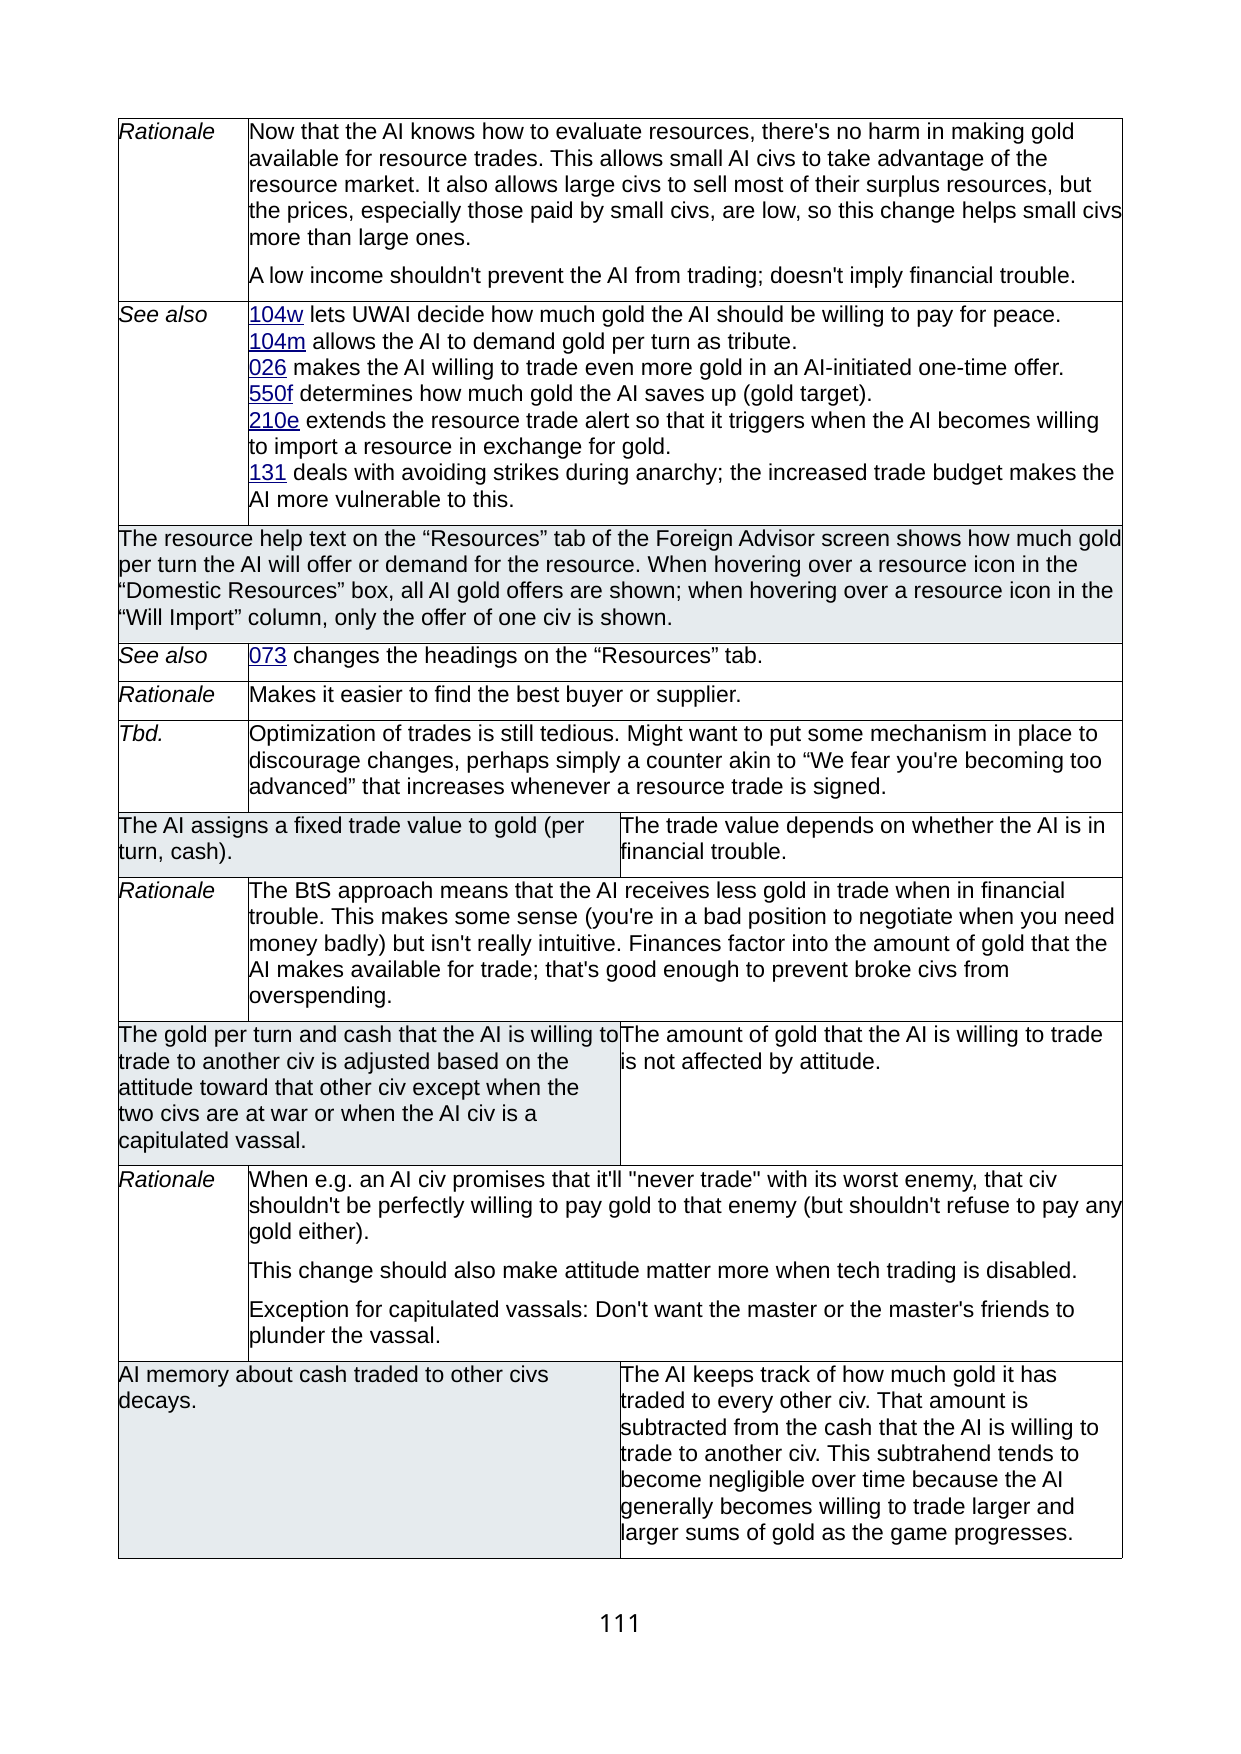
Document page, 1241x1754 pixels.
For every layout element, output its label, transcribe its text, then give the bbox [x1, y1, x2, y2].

table_cell Rationale [119, 1166, 248, 1361]
table_cell Tbd. [119, 721, 248, 812]
table_cell The AI keeps track of how much gold it has traded to every other civ. That amount is subtracted from the cash that the AI is willing to trade to another civ. This subtrahend tends to become negligible over time because the AI generally becomes willing to trade larger and larger sums of gold as the game progresses. [621, 1362, 1122, 1558]
table_cell The AI assigns a fixed trade value to gold (per turn, cash). [119, 813, 620, 877]
table_cell 104w lets UWAI decide how much gold the AI should be willing to pay for peace. 104m allows the AI to demand gold per turn as tribute. 026 makes the AI willing to trade even more gold in an AI-initiated one-time offer. 550f determines how much gold the AI saves up (gold target). 210e extends the resource trade alert so that it triggers when the AI becomes willing to import a resource in exchange for gold. 131 deals with avoiding strikes during anarchy; the increased trade budget makes the AI more vulnerable to this. [249, 302, 1122, 524]
table_cell The gold per turn and cash that the AI is willing to trade to another civ is adjusted based on the attitude toward that other civ except when the two civs are at war or when the AI civ is a capitulated vassal. [119, 1022, 620, 1165]
table_cell See also [119, 302, 248, 524]
table_cell Now that the AI knows how to evaluate resources, there's no harm in making gold available for resource trades. This allows small AI civs to take advantage of the resource market. It also allows large civs to sell most of their surplus resources, but the prices, especially those paid by small civs, are low, so this change helps small civs more than large ones. A low income shouldn't prevent the AI from trading; doesn't imply financial trouble. [249, 119, 1122, 301]
table_cell Rationale [119, 119, 248, 301]
table_cell The resource help text on the “Resources” tab of the Foreign Advisor screen shows how much gold per turn the AI will offer or demand for the resource. When hovering over a resource icon in the “Domestic Resources” box, all AI gold offers are shown; when hovering over a resource icon in the “Will Import” column, only the offer of one civ is shown. [119, 526, 1122, 642]
table_cell The trade value depends on whether the AI is in financial trouble. [621, 813, 1122, 877]
table_cell 073 changes the headings on the “Resources” tab. [249, 644, 1122, 681]
table_cell See also [119, 644, 248, 681]
table_cell Optimization of trades is still tedious. Might want to put some mechanism in place to discourage changes, perhaps simply a counter akin to “We fear you're becoming too advanced” that increases whenever a resource trade is signed. [249, 721, 1122, 812]
table_cell Makes it easier to find the best buyer or supplier. [249, 682, 1122, 720]
table_cell The amount of gold that the AI is willing to trade is not affected by attitude. [621, 1022, 1122, 1165]
table_cell Rationale [119, 682, 248, 720]
table_cell AI memory about cash traded to other civs decays. [119, 1362, 620, 1558]
table_cell When e.g. an AI civ promises that it'll "never trade" with its worst enemy, that civ shouldn't be perfectly willing to pay gold to that enemy (but shouldn't refuse to pay any gold either). This change should also make attitude matter more when tech trading is disabled. Exception for capitulated vassals: Don't want the master or the master's friends to plunder the vassal. [249, 1166, 1122, 1361]
table_cell The BtS approach means that the AI receives less gold in trade when in financial trouble. This makes some sense (you're in a bad position to negotiate when you need money badly) but isn't really intuitive. Finances factor into the amount of gold that the AI makes available for trade; that's good enough to prevent broke civs from overspending. [249, 878, 1122, 1021]
table_cell Rationale [119, 878, 248, 1021]
